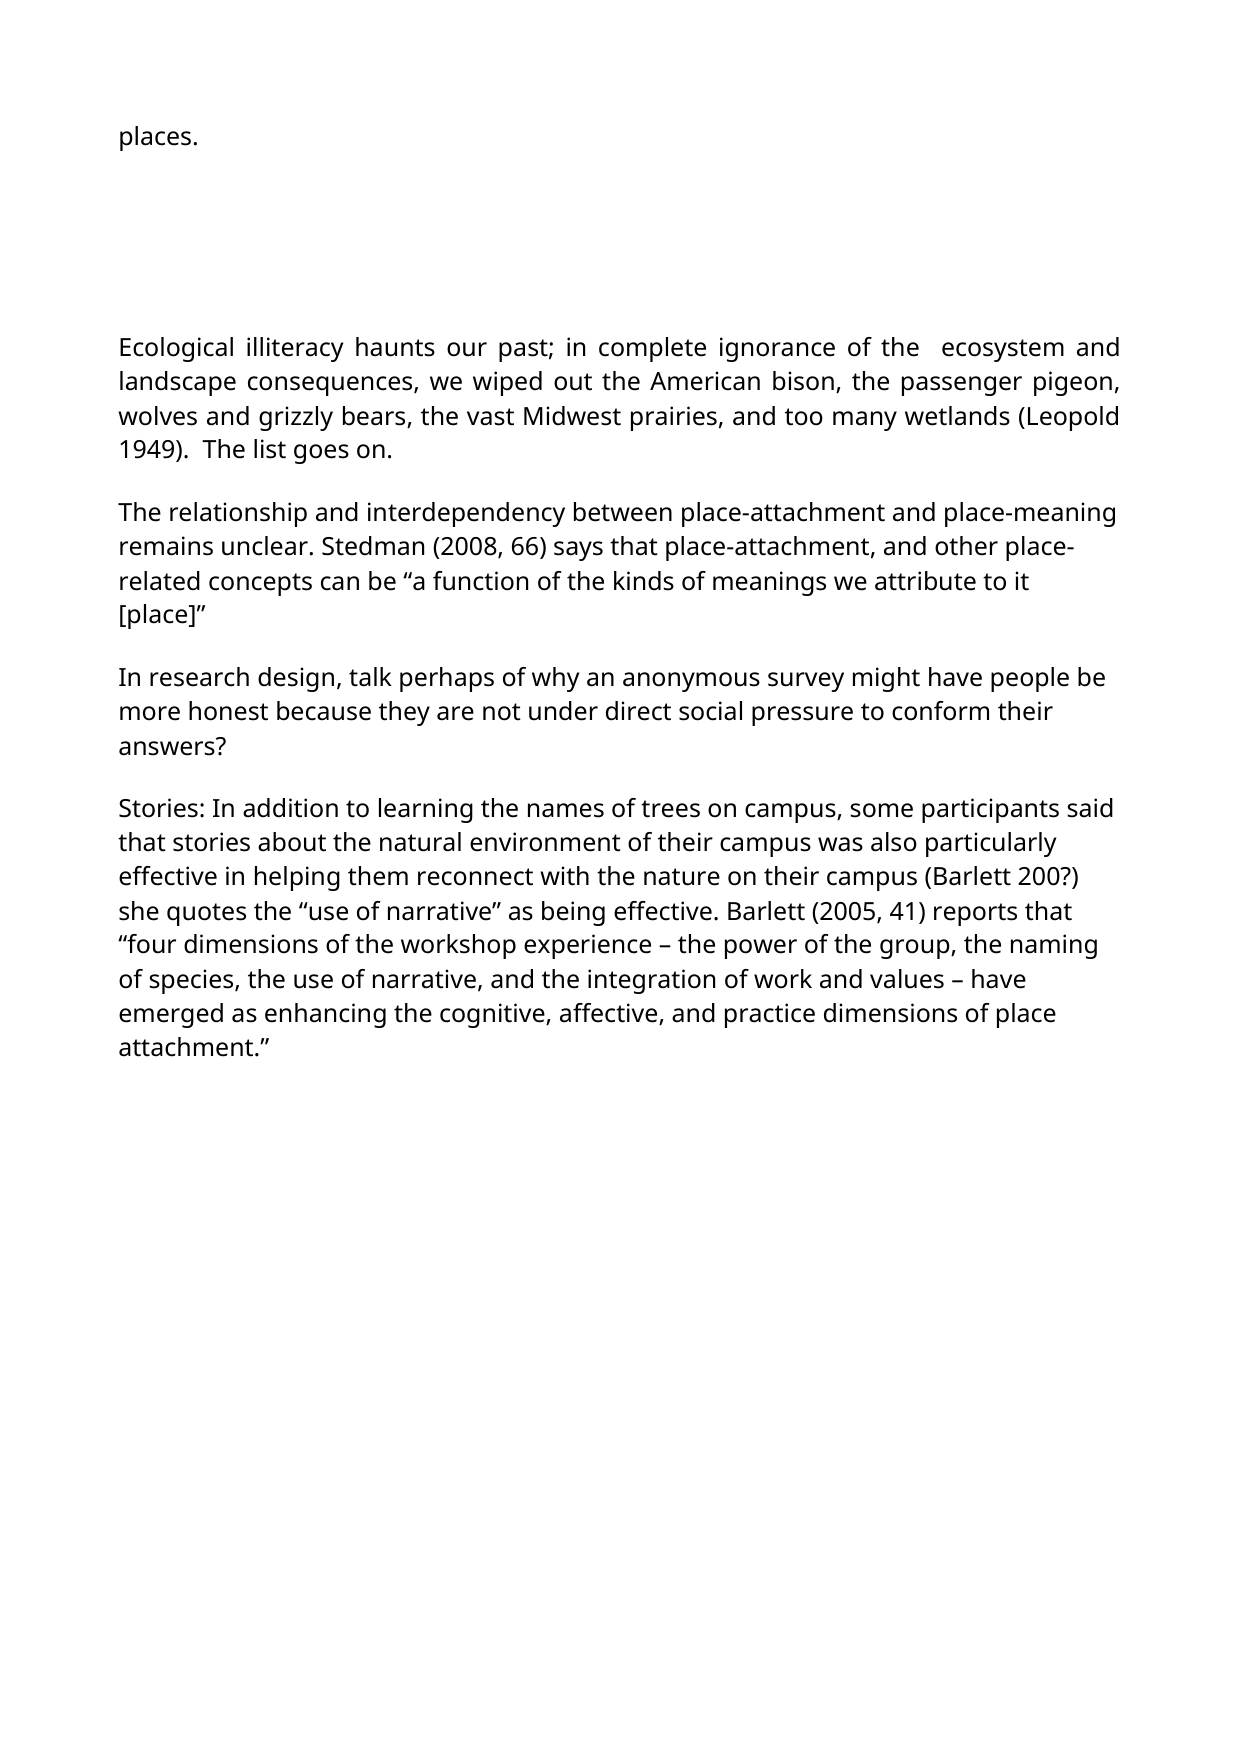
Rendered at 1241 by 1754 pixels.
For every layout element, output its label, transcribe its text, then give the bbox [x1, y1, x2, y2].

text In research design, talk perhaps of why an anonymous survey might have people be more honest because they are not under direct social pressure to conform their answers? [118, 660, 1122, 762]
text The relationship and interdependency between place-attachment and place-meaning remains unclear. Stedman (2008, 66) says that place-attachment, and other place-related concepts can be “a function of the kinds of meanings we attribute to it [place]” [118, 495, 1122, 631]
text Ecological illiteracy haunts our past; in complete ignorance of the ecosystem and landscape consequences, we wiped out the American bison, the passenger pigeon, wolves and grizzly bears, the vast Midwest prairies, and too many wetlands (Leopold 1949). The list goes on. [118, 330, 1122, 466]
text Stories: In addition to learning the names of trees on campus, some participants said that stories about the natural environment of their campus was also particularly effective in helping them reconnect with the nature on their campus (Barlett 200?) she quotes the “use of narrative” as being effective. Barlett (2005, 41) reports that “four dimensions of the workshop experience – the power of the group, the naming of species, the use of narrative, and the integration of work and values – have emerged as enhancing the cognitive, affective, and practice dimensions of place attachment.” [118, 791, 1122, 1063]
text places. [118, 118, 1122, 152]
